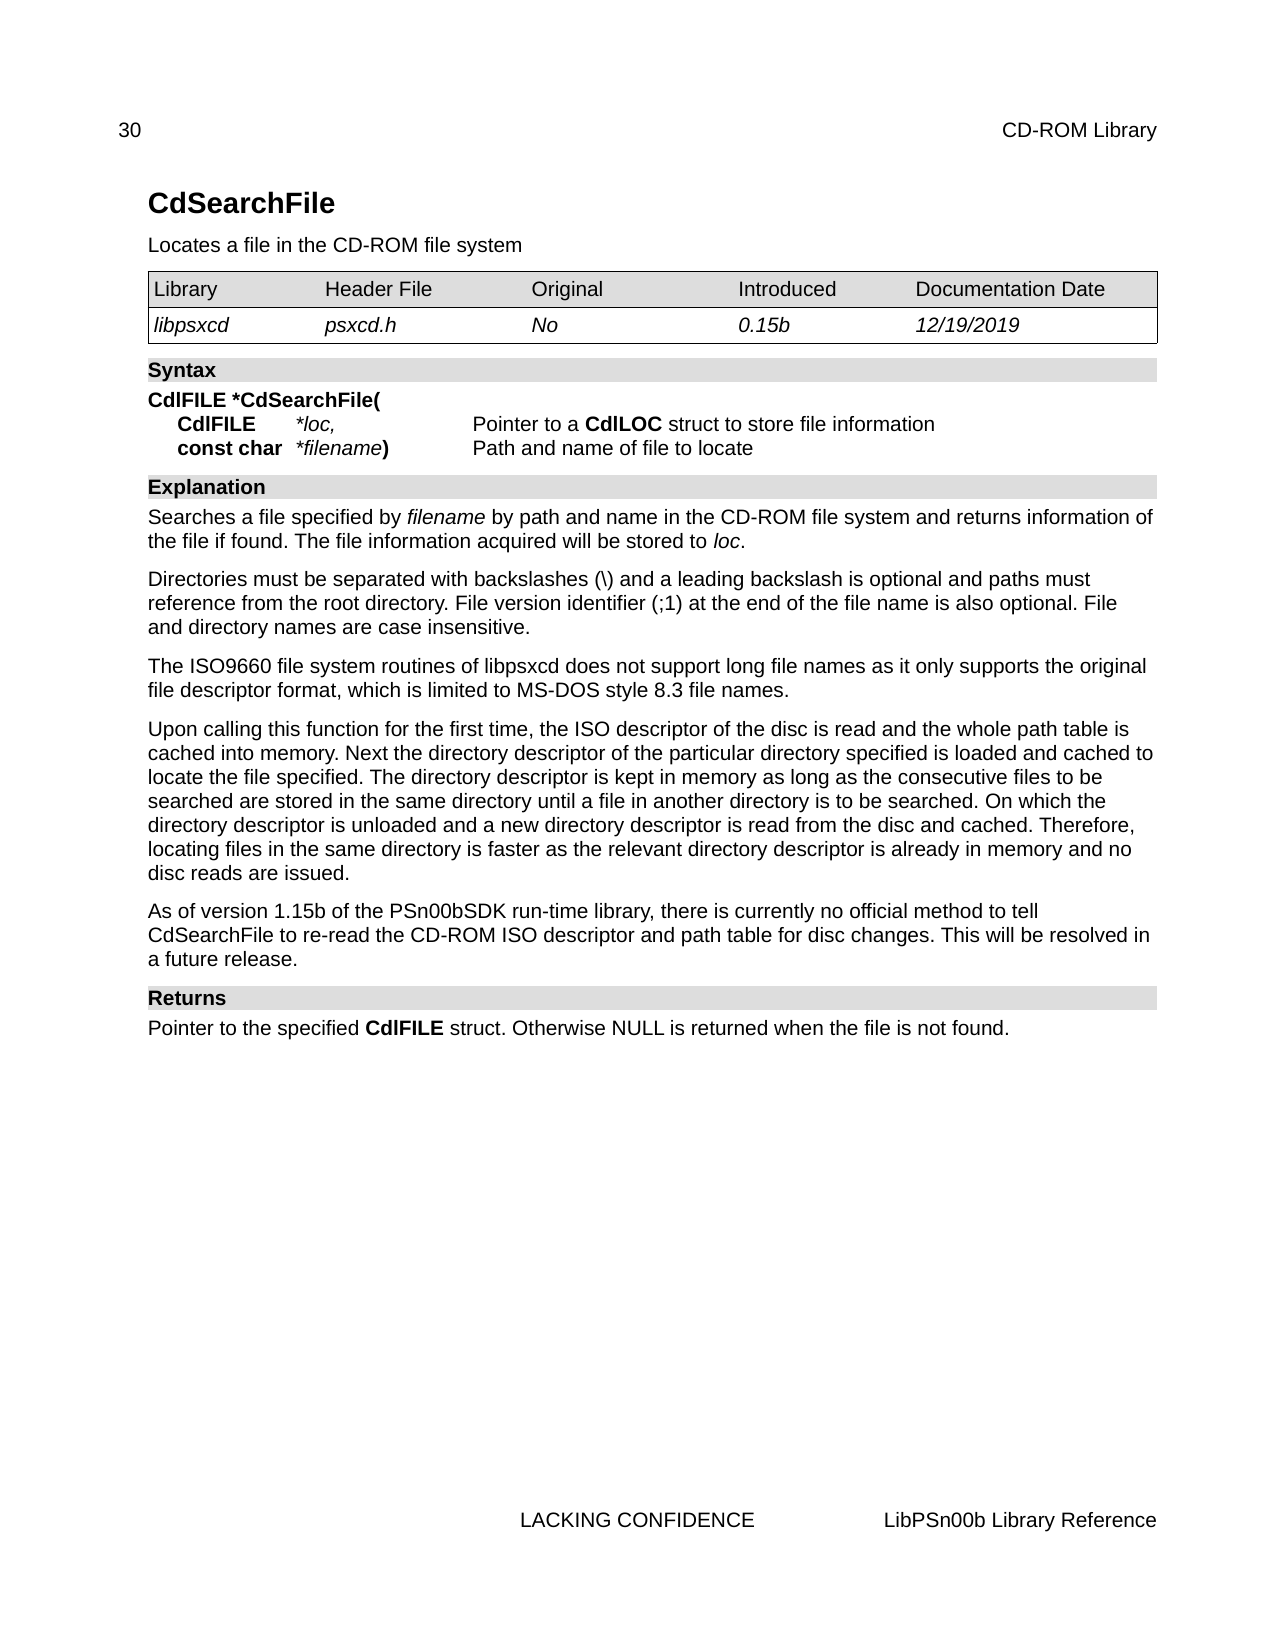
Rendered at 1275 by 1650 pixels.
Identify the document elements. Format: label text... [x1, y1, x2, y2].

text CdlFILE *CdSearchFile( [148, 388, 1157, 412]
subtitle Returns [148, 986, 1157, 1010]
subtitle Syntax [148, 358, 1157, 382]
text libpsxcd psxcd.h No 0.15b 12/19/2019 [149, 308, 1157, 343]
text Locates a file in the CD-ROM file system [148, 232, 1157, 256]
text Library Header File Original Introduced Documentation Date [149, 272, 1157, 307]
text Pointer to the specified CdlFILE struct. Otherwise NULL is returned when the file is not found. [148, 1016, 1157, 1040]
text Searches a file specified by filename by path and name in the CD-ROM file system and returns information of the file if found. The file information acquired will be stored to loc. [148, 504, 1157, 552]
text As of version 1.15b of the PSn00bSDK run-time library, there is currently no official method to tell CdSearchFile to re-read the CD-ROM ISO descriptor and path table for disc changes. This will be resolved in a future release. [148, 899, 1157, 971]
subtitle Explanation [148, 475, 1157, 499]
text const char *filename) Path and name of file to locate [148, 436, 1157, 460]
subtitle CdSearchFile [148, 186, 1157, 220]
text Upon calling this function for the first time, the ISO descriptor of the disc is read and the whole path table is cached into memory. Next the directory descriptor of the particular directory specified is loaded and cached to locate the file specified. The directory descriptor is kept in memory as long as the consecutive files to be searched are stored in the same directory until a file in another directory is to be searched. On which the directory descriptor is unloaded and a new directory descriptor is read from the disc and cached. Therefore, locating files in the same directory is faster as the relevant directory descriptor is already in memory and no disc reads are issued. [148, 717, 1157, 884]
text Directories must be separated with backslashes (\) and a leading backslash is optional and paths must reference from the root directory. File version identifier (;1) at the end of the file name is also optional. File and directory names are case insensitive. [148, 567, 1157, 639]
text The ISO9660 file system routines of libpsxcd does not support long file names as it only supports the original file descriptor format, which is limited to MS-DOS style 8.3 file names. [148, 654, 1157, 702]
text CdlFILE *loc, Pointer to a CdlLOC struct to store file information [148, 412, 1157, 436]
